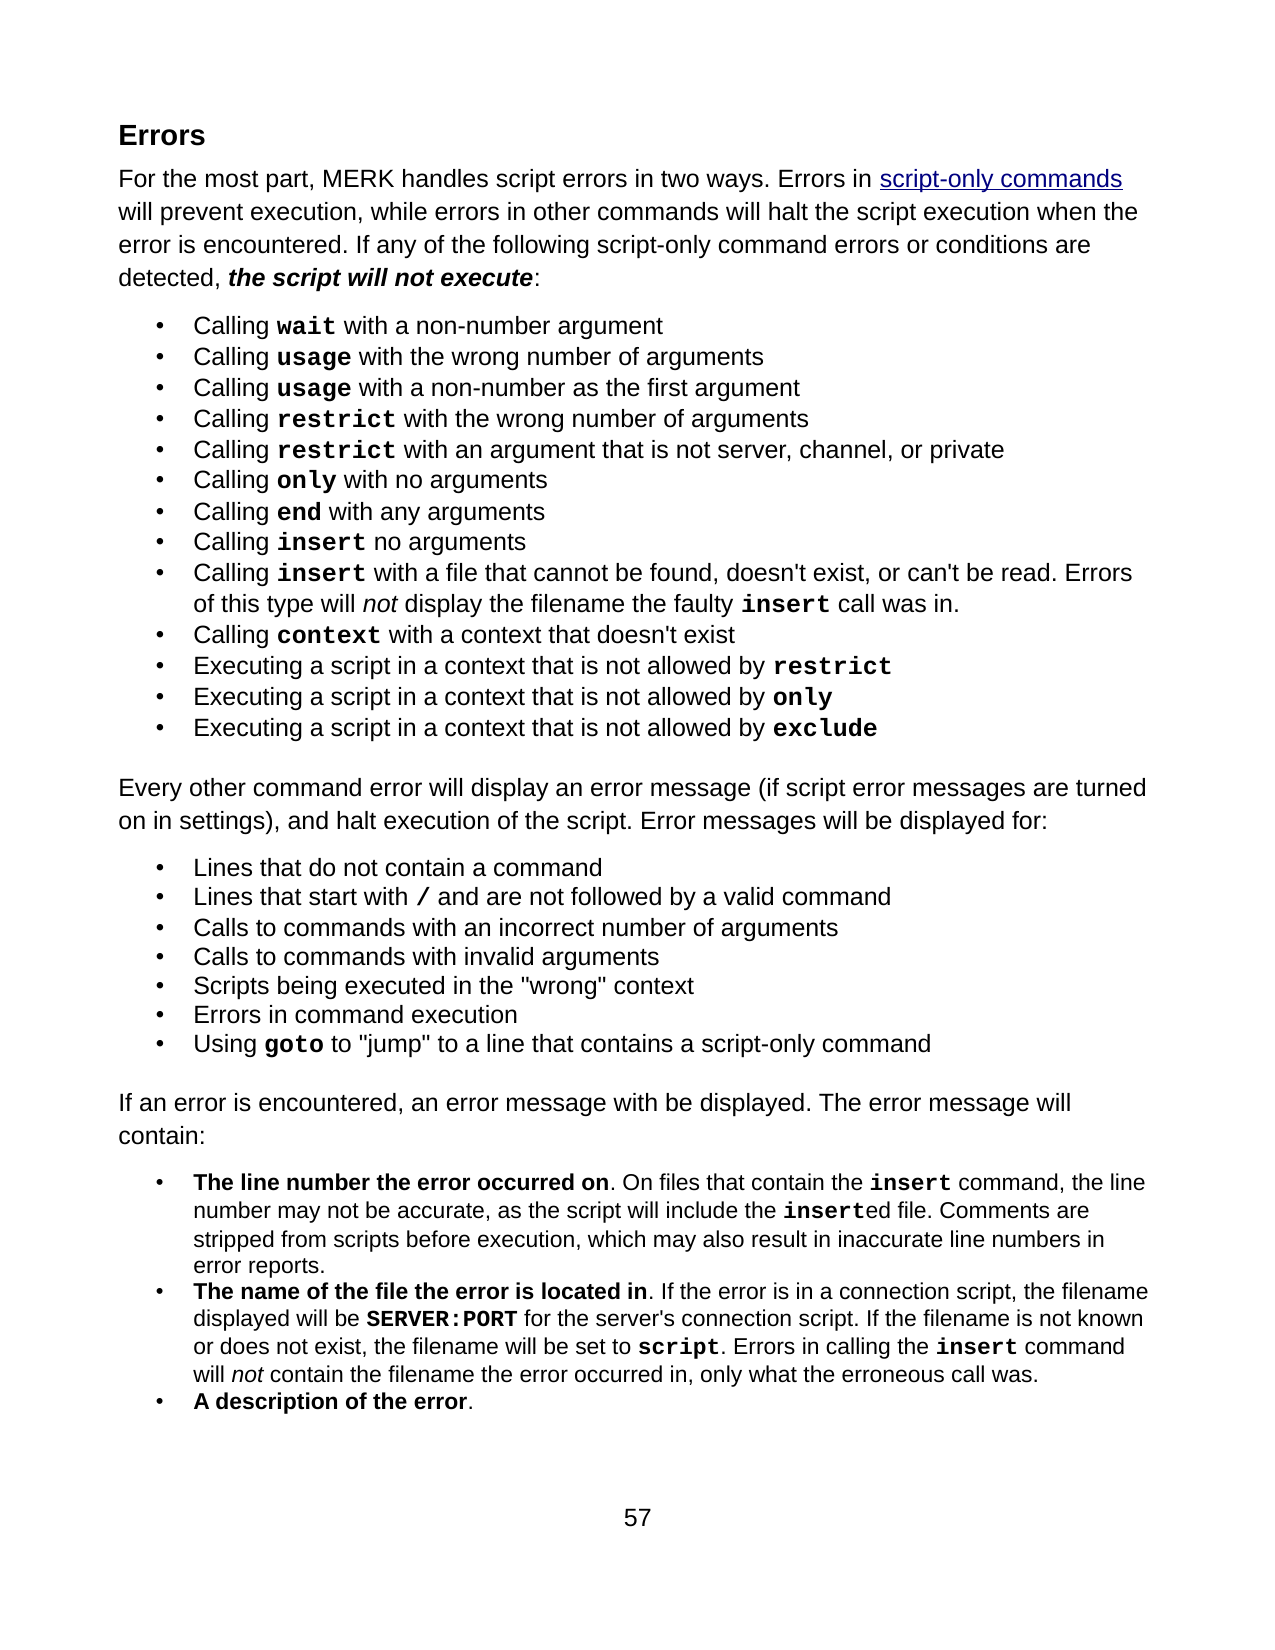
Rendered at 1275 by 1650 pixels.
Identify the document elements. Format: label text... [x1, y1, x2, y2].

list Lines that do not contain a command [156, 853, 1157, 882]
list Calling restrict with an argument that is not server, channel, or private [156, 434, 1157, 466]
list Calling only with no arguments [156, 466, 1157, 496]
text Every other command error will display an error message (if script error messages are turned on in settings), and halt execution of the script. Error messages will be displayed for: [118, 773, 1157, 834]
list Calling end with any arguments [156, 496, 1157, 527]
list Calling restrict with the wrong number of arguments [156, 404, 1157, 434]
list A description of the error. [156, 1388, 1157, 1414]
list Calling context with a context that doesn't exist [156, 620, 1157, 651]
text For the most part, MERK handles script errors in two ways. Errors in script-only commands will prevent execution, while errors in other commands will halt the script execution when the error is encountered. If any of the following script-only command errors or conditions are detected, the script will not execute: [118, 164, 1157, 292]
text If an error is encountered, an error message with be displayed. The error message will contain: [118, 1088, 1157, 1150]
list Executing a script in a context that is not allowed by exclude [156, 713, 1157, 744]
list Scripts being executed in the "wrong" context [156, 971, 1157, 1000]
list Errors in command execution [156, 1000, 1157, 1028]
list The name of the file the error is located in. If the error is in a connection script, the filename displayed will be SERVER:PORT for the server's connection script. If the filename is not known or does not exist, the filename will be set to script. Errors in calling the insert command will not contain the filename the error occurred in, only what the erroneous call was. [156, 1278, 1157, 1388]
list Calling usage with a non-number as the first argument [156, 373, 1157, 404]
list Calling wait with a non-number argument [156, 311, 1157, 342]
list Calls to commands with invalid arguments [156, 942, 1157, 971]
list Calling usage with the wrong number of arguments [156, 342, 1157, 373]
list Using goto to "jump" to a line that contains a script-only command [156, 1028, 1157, 1088]
list Lines that start with / and are not followed by a valid command [156, 882, 1157, 913]
list Calls to commands with an incorrect number of arguments [156, 913, 1157, 942]
list Calling insert no arguments [156, 527, 1157, 558]
list Executing a script in a context that is not allowed by only [156, 682, 1157, 713]
list Calling insert with a file that cannot be found, doesn't exist, or can't be read. Errors of this type will not display the filename the faulty insert call was in. [156, 558, 1157, 620]
list The line number the error occurred on. On files that contain the insert command, the line number may not be accurate, as the script will include the inserted file. Comments are stripped from scripts before execution, which may also result in inaccurate line numbers in error reports. [156, 1169, 1157, 1278]
list Executing a script in a context that is not allowed by restrict [156, 651, 1157, 682]
subtitle Errors [118, 118, 1157, 152]
